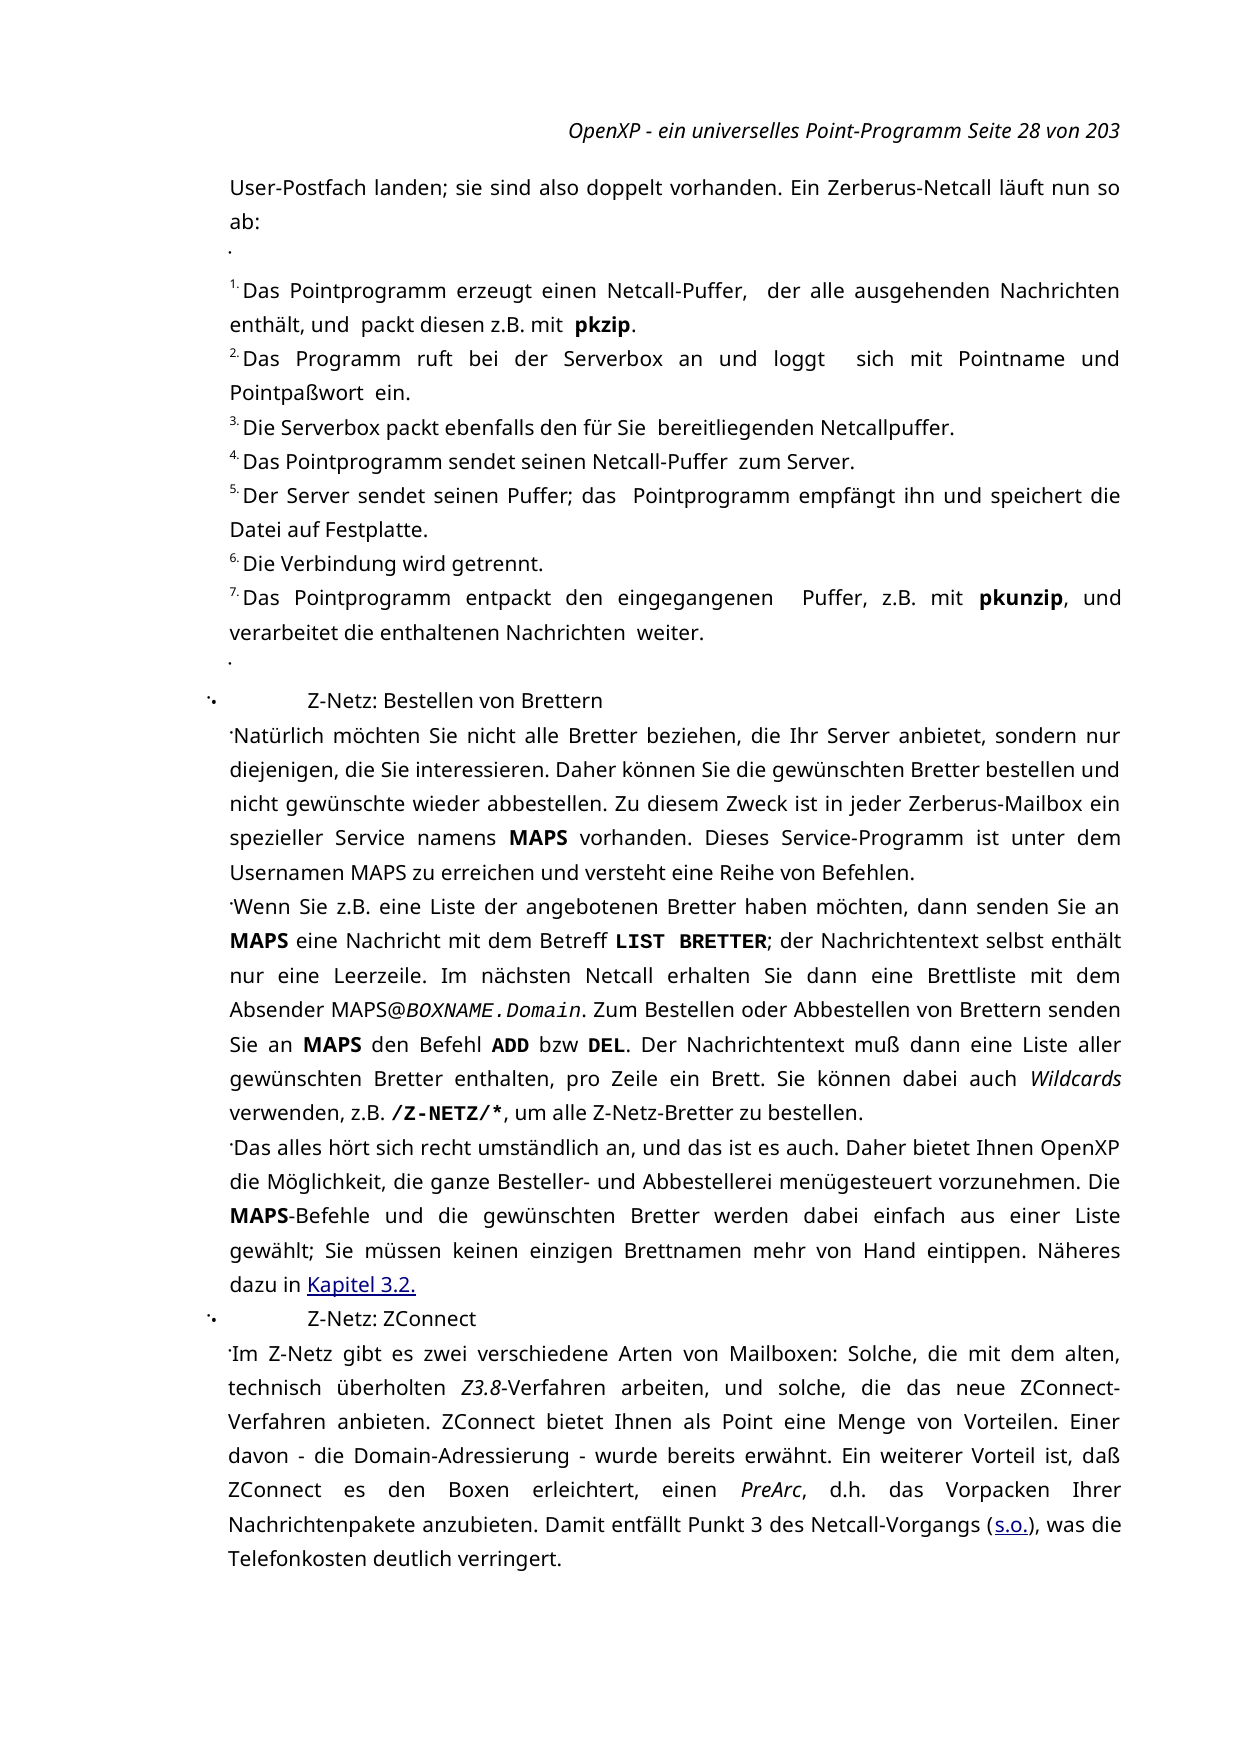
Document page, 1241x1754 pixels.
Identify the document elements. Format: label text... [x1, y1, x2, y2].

list Das Pointprogramm erzeugt einen Netcall-Puffer, der alle ausgehenden Nachrichten enthält, und packt diesen z.B. mit pkzip. [200, 276, 1122, 338]
list Das Programm ruft bei der Serverbox an und loggt sich mit Pointname und Pointpaßwort ein. [200, 344, 1122, 407]
list Der Server sendet seinen Puffer; das Pointprogramm empfängt ihn und speichert die Datei auf Festplatte. [200, 481, 1122, 543]
list Im Z-Netz gibt es zwei verschiedene Arten von Mailboxen: Solche, die mit dem alten, technisch überholten Z3.8-Verfahren arbeiten, und solche, die das neue ZConnect-Verfahren anbieten. ZConnect bietet Ihnen als Point eine Menge von Vorteilen. Einer davon - die Domain-Adressierung - wurde bereits erwähnt. Ein weiterer Vorteil ist, daß ZConnect es den Boxen erleichtert, einen PreArc, d.h. das Vorpacken Ihrer Nachrichtenpakete anzubieten. Damit entfällt Punkt 3 des Netcall-Vorgangs (s.o.), was die Telefonkosten deutlich verringert. [198, 1339, 1122, 1572]
list Die Serverbox packt ebenfalls den für Sie bereitliegenden Netcallpuffer. [200, 412, 1122, 441]
list Natürlich möchten Sie nicht alle Bretter beziehen, die Ihr Server anbietet, sondern nur diejenigen, die Sie interessieren. Daher können Sie die gewünschten Bretter bestellen und nicht gewünschte wieder abbestellen. Zu diesem Zweck ist in jeder Zerberus-Mailbox ein spezieller Service namens MAPS vorhanden. Dieses Service-Programm ist unter dem Usernamen MAPS zu erreichen und versteht eine Reihe von Befehlen. [200, 721, 1122, 886]
list • Z-Netz: Bestellen von Brettern [177, 686, 1110, 715]
list Das alles hört sich recht umständlich an, und das ist es auch. Daher bietet Ihnen OpenXP die Möglichkeit, die ganze Besteller- und Abbestellerei menügesteuert vorzunehmen. Die MAPS-Befehle und die gewünschten Bretter werden dabei einfach aus einer Liste gewählt; Sie müssen keinen einzigen Brettnamen mehr von Hand eintippen. Näheres dazu in Kapitel 3.2. [200, 1133, 1122, 1298]
list Die Verbindung wird getrennt. [200, 549, 1122, 578]
list Das Pointprogramm sendet seinen Netcall-Puffer zum Server. [200, 447, 1122, 475]
list User-Postfach landen; sie sind also doppelt vorhanden. Ein Zerberus-Netcall läuft nun so ab: [200, 173, 1122, 235]
list • Z-Netz: ZConnect [177, 1304, 1110, 1333]
list Wenn Sie z.B. eine Liste der angebotenen Bretter haben möchten, dann senden Sie an MAPS eine Nachricht mit dem Betreff LIST BRETTER; der Nachrichtentext selbst enthält nur eine Leerzeile. Im nächsten Netcall erhalten Sie dann eine Brettliste mit dem Absender MAPS@BOXNAME.Domain. Zum Bestellen oder Abbestellen von Brettern senden Sie an MAPS den Befehl ADD bzw DEL. Der Nachrichtentext muß dann eine Liste aller gewünschten Bretter enthalten, pro Zeile ein Brett. Sie können dabei auch Wildcards verwenden, z.B. /Z-NETZ/*, um alle Z-Netz-Bretter zu bestellen. [200, 892, 1122, 1127]
list Das Pointprogramm entpackt den eingegangenen Puffer, z.B. mit pkunzip, und verarbeitet die enthaltenen Nachrichten weiter. [200, 583, 1122, 646]
